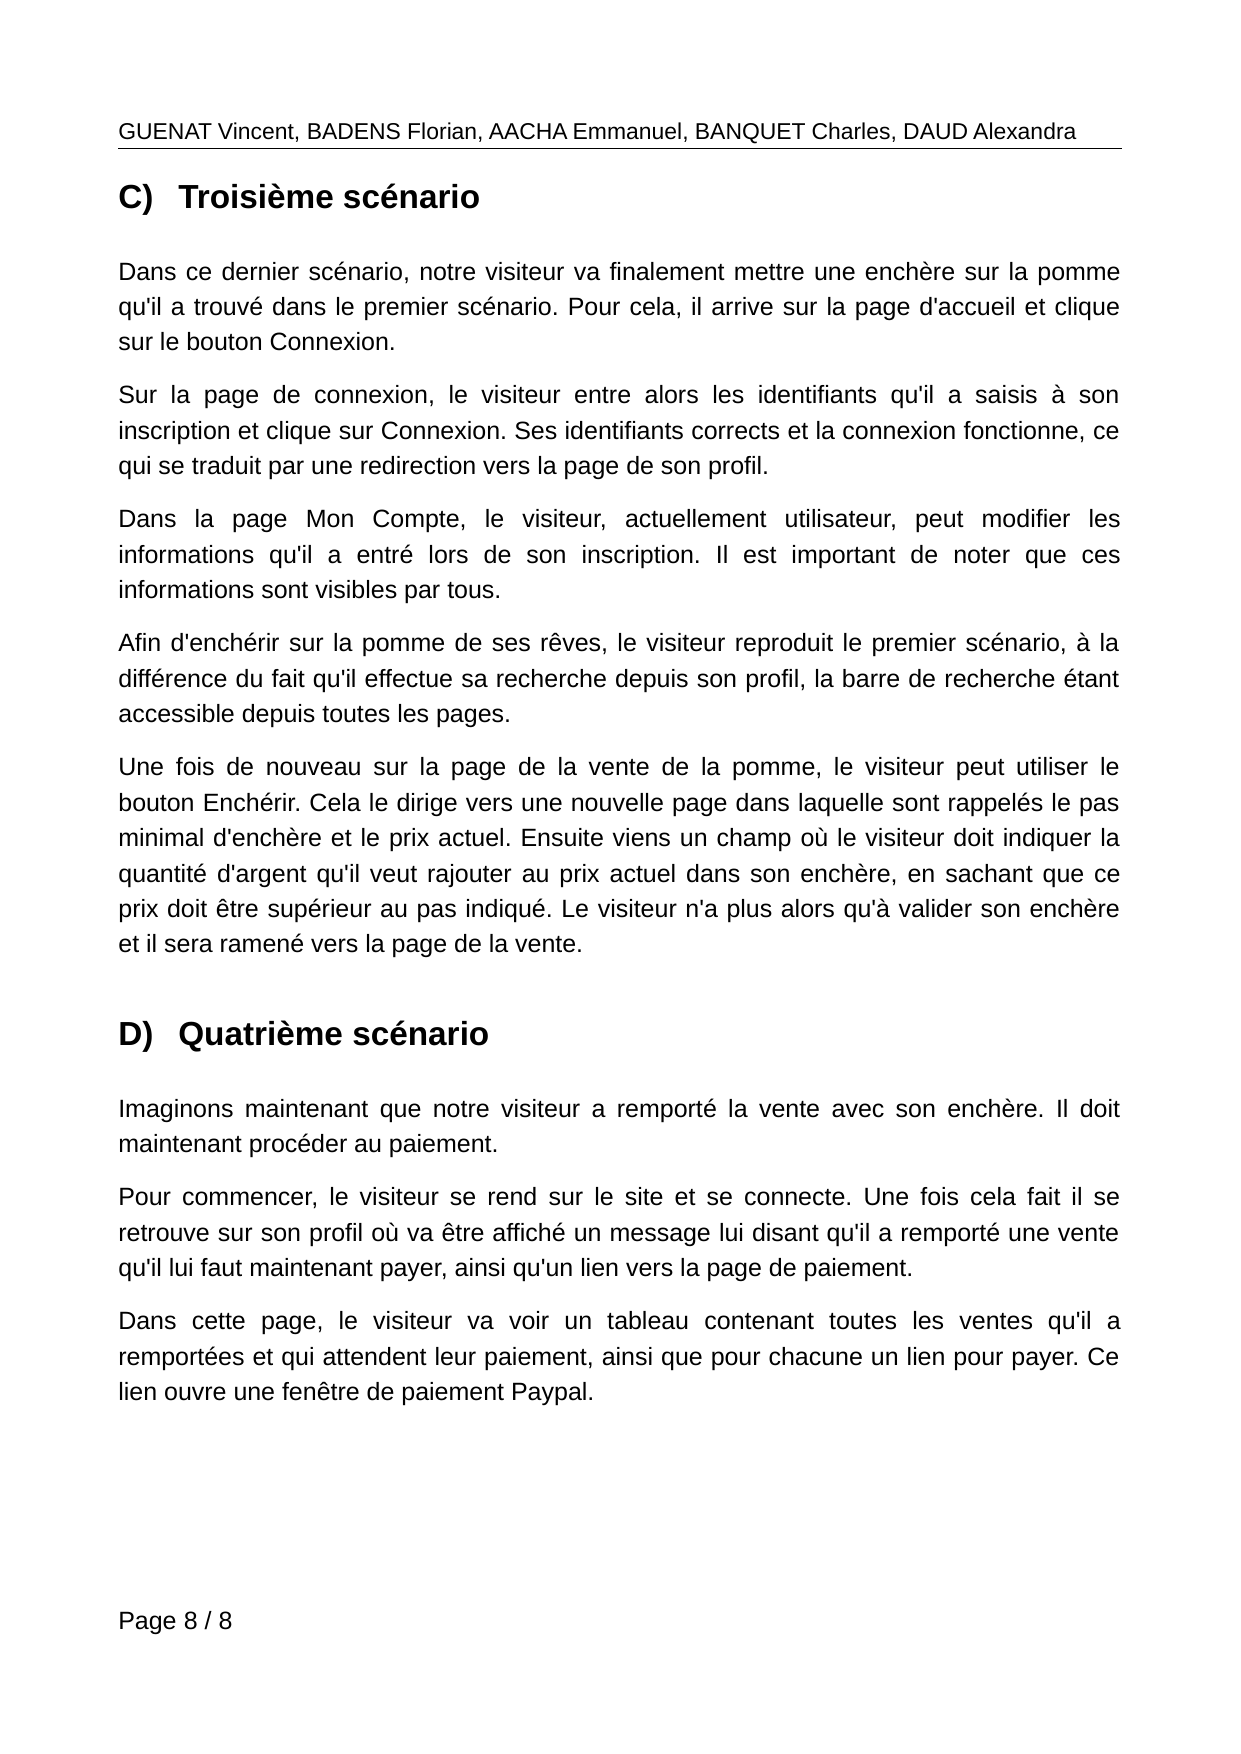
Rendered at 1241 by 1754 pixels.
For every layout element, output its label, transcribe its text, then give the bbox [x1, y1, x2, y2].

subtitle Troisième scénario [118, 177, 1104, 216]
text Afin d'enchérir sur la pomme de ses rêves, le visiteur reproduit le premier scénario, à la différence du fait qu'il effectue sa recherche depuis son profil, la barre de recherche étant accessible depuis toutes les pages. [118, 623, 1122, 730]
text Pour commencer, le visiteur se rend sur le site et se connecte. Une fois cela fait il se retrouve sur son profil où va être affiché un message lui disant qu'il a remporté une vente qu'il lui faut maintenant payer, ainsi qu'un lien vers la page de paiement. [118, 1177, 1122, 1283]
text Dans ce dernier scénario, notre visiteur va finalement mettre une enchère sur la pomme qu'il a trouvé dans le premier scénario. Pour cela, il arrive sur la page d'accueil et clique sur le bouton Connexion. [118, 252, 1122, 358]
text Dans la page Mon Compte, le visiteur, actuellement utilisateur, peut modifier les informations qu'il a entré lors de son inscription. Il est important de noter que ces informations sont visibles par tous. [118, 499, 1122, 606]
subtitle Quatrième scénario [118, 1014, 1104, 1053]
text Une fois de nouveau sur la page de la vente de la pomme, le visiteur peut utiliser le bouton Enchérir. Cela le dirige vers une nouvelle page dans laquelle sont rappelés le pas minimal d'enchère et le prix actuel. Ensuite viens un champ où le visiteur doit indiquer la quantité d'argent qu'il veut rajouter au prix actuel dans son enchère, en sachant que ce prix doit être supérieur au pas indiqué. Le visiteur n'a plus alors qu'à valider son enchère et il sera ramené vers la page de la vente. [118, 747, 1122, 960]
text Imaginons maintenant que notre visiteur a remporté la vente avec son enchère. Il doit maintenant procéder au paiement. [118, 1089, 1122, 1159]
text Dans cette page, le visiteur va voir un tableau contenant toutes les ventes qu'il a remportées et qui attendent leur paiement, ainsi que pour chacune un lien pour payer. Ce lien ouvre une fenêtre de paiement Paypal. [118, 1301, 1122, 1407]
text Sur la page de connexion, le visiteur entre alors les identifiants qu'il a saisis à son inscription et clique sur Connexion. Ses identifiants corrects et la connexion fonctionne, ce qui se traduit par une redirection vers la page de son profil. [118, 376, 1122, 482]
